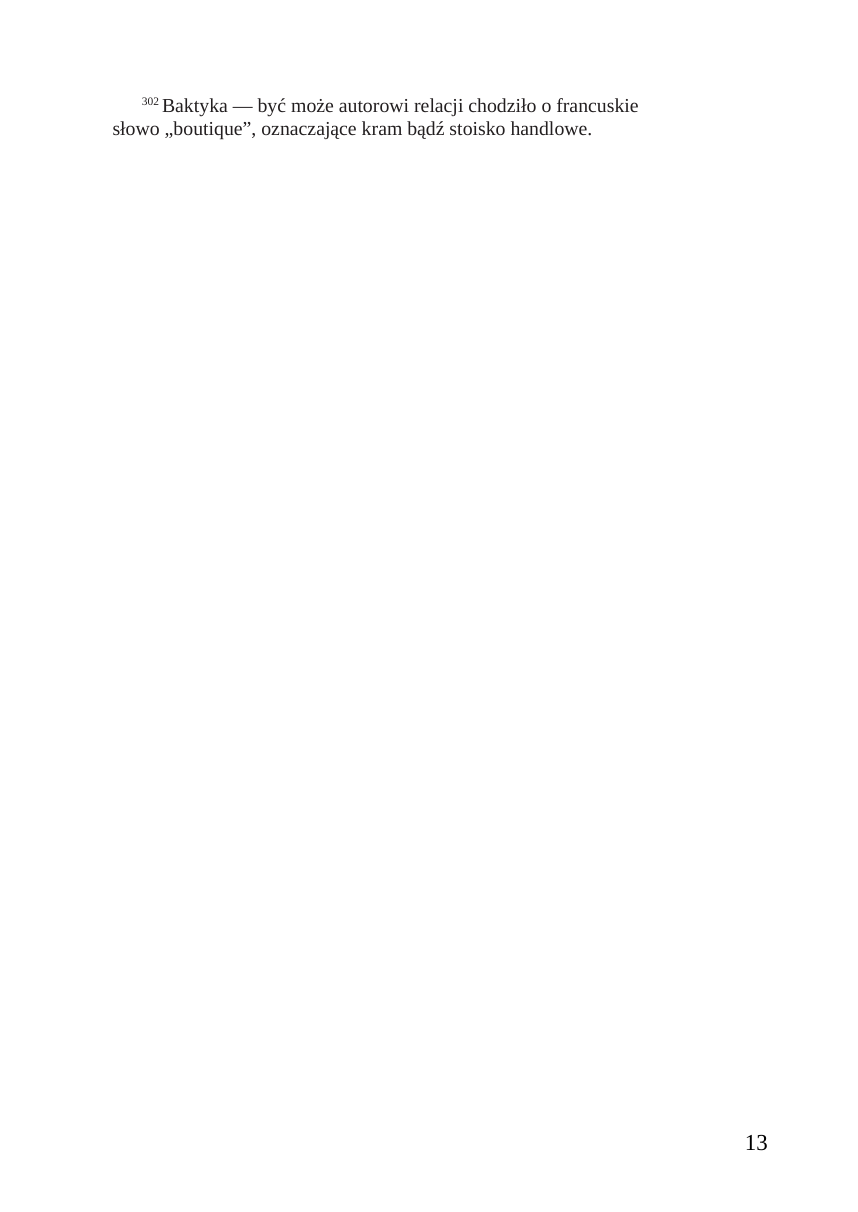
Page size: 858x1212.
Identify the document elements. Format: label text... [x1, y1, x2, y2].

text 302 Baktyka — być może autorowi relacji chodziło o francuskie słowo „boutique”, oznaczające kram bądź stoisko handlowe. [112, 94, 657, 140]
